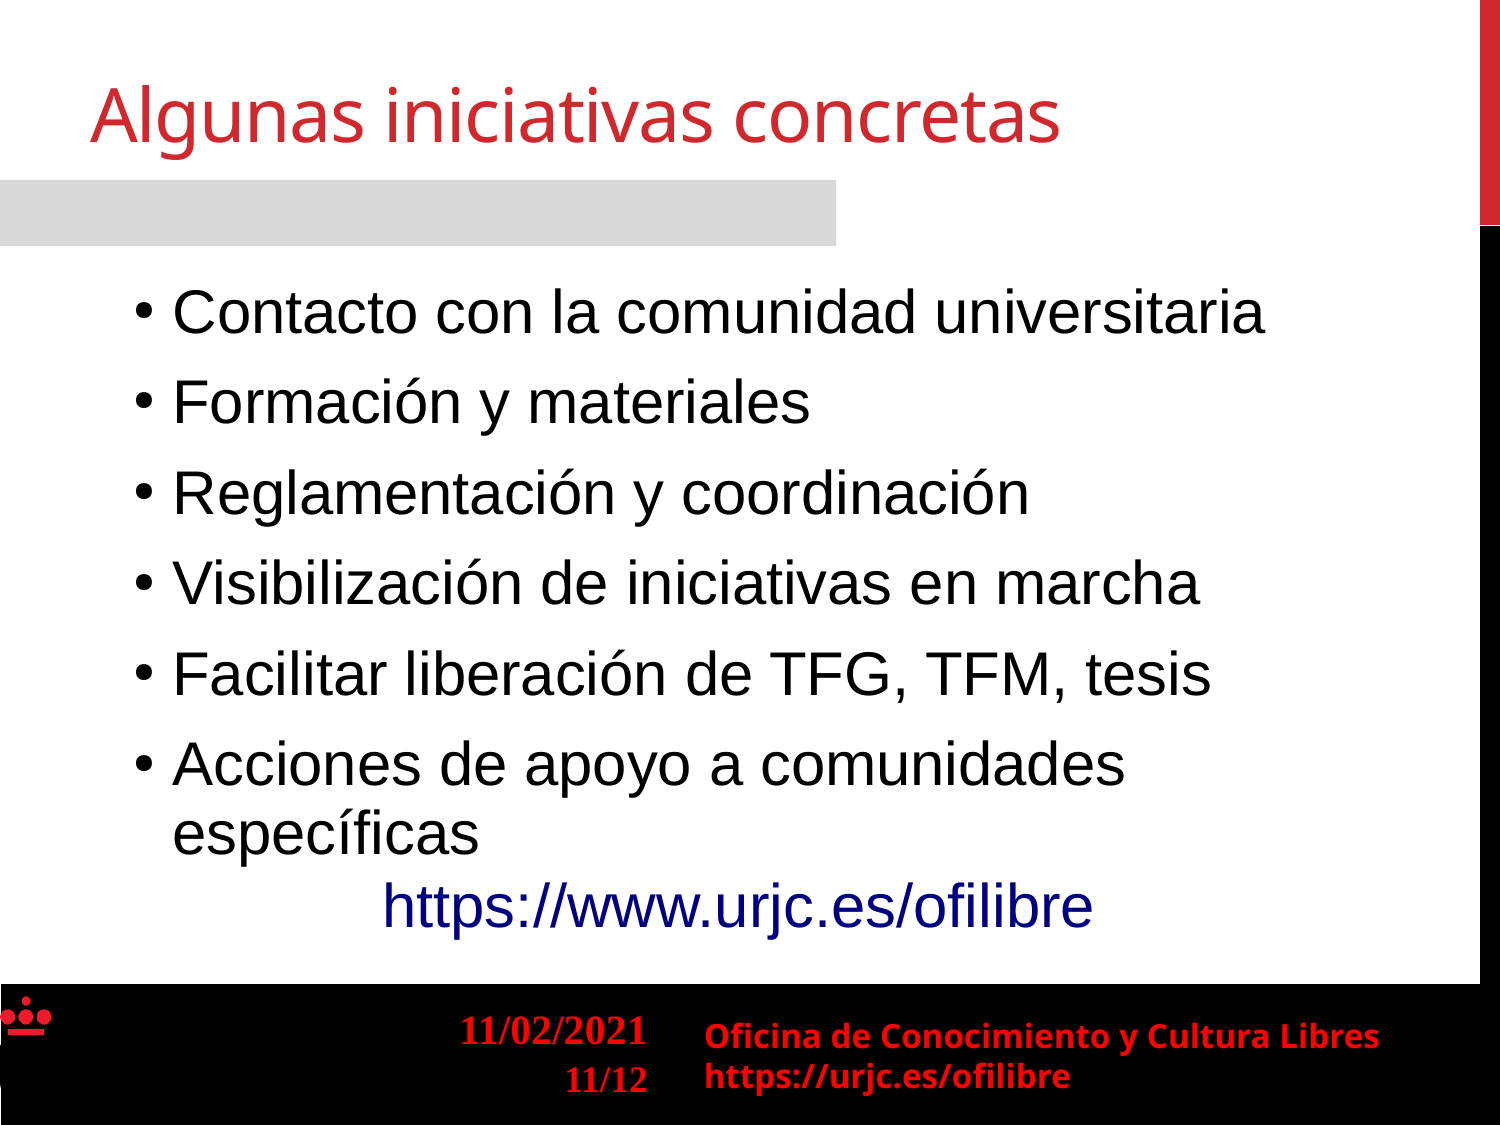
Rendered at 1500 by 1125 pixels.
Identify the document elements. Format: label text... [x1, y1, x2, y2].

text_box Algunas iniciativas concretas [0, 24, 1326, 172]
list Contacto con la comunidad universitaria Formación y materiales Reglamentación y coordinación Visibilización de iniciativas en marcha Facilitar liberación de TFG, TFM, tesis Acciones de apoyo a comunidades específicas https://www.urjc.es/ofilibre [105, 270, 1351, 961]
title [75, 15, 1425, 172]
